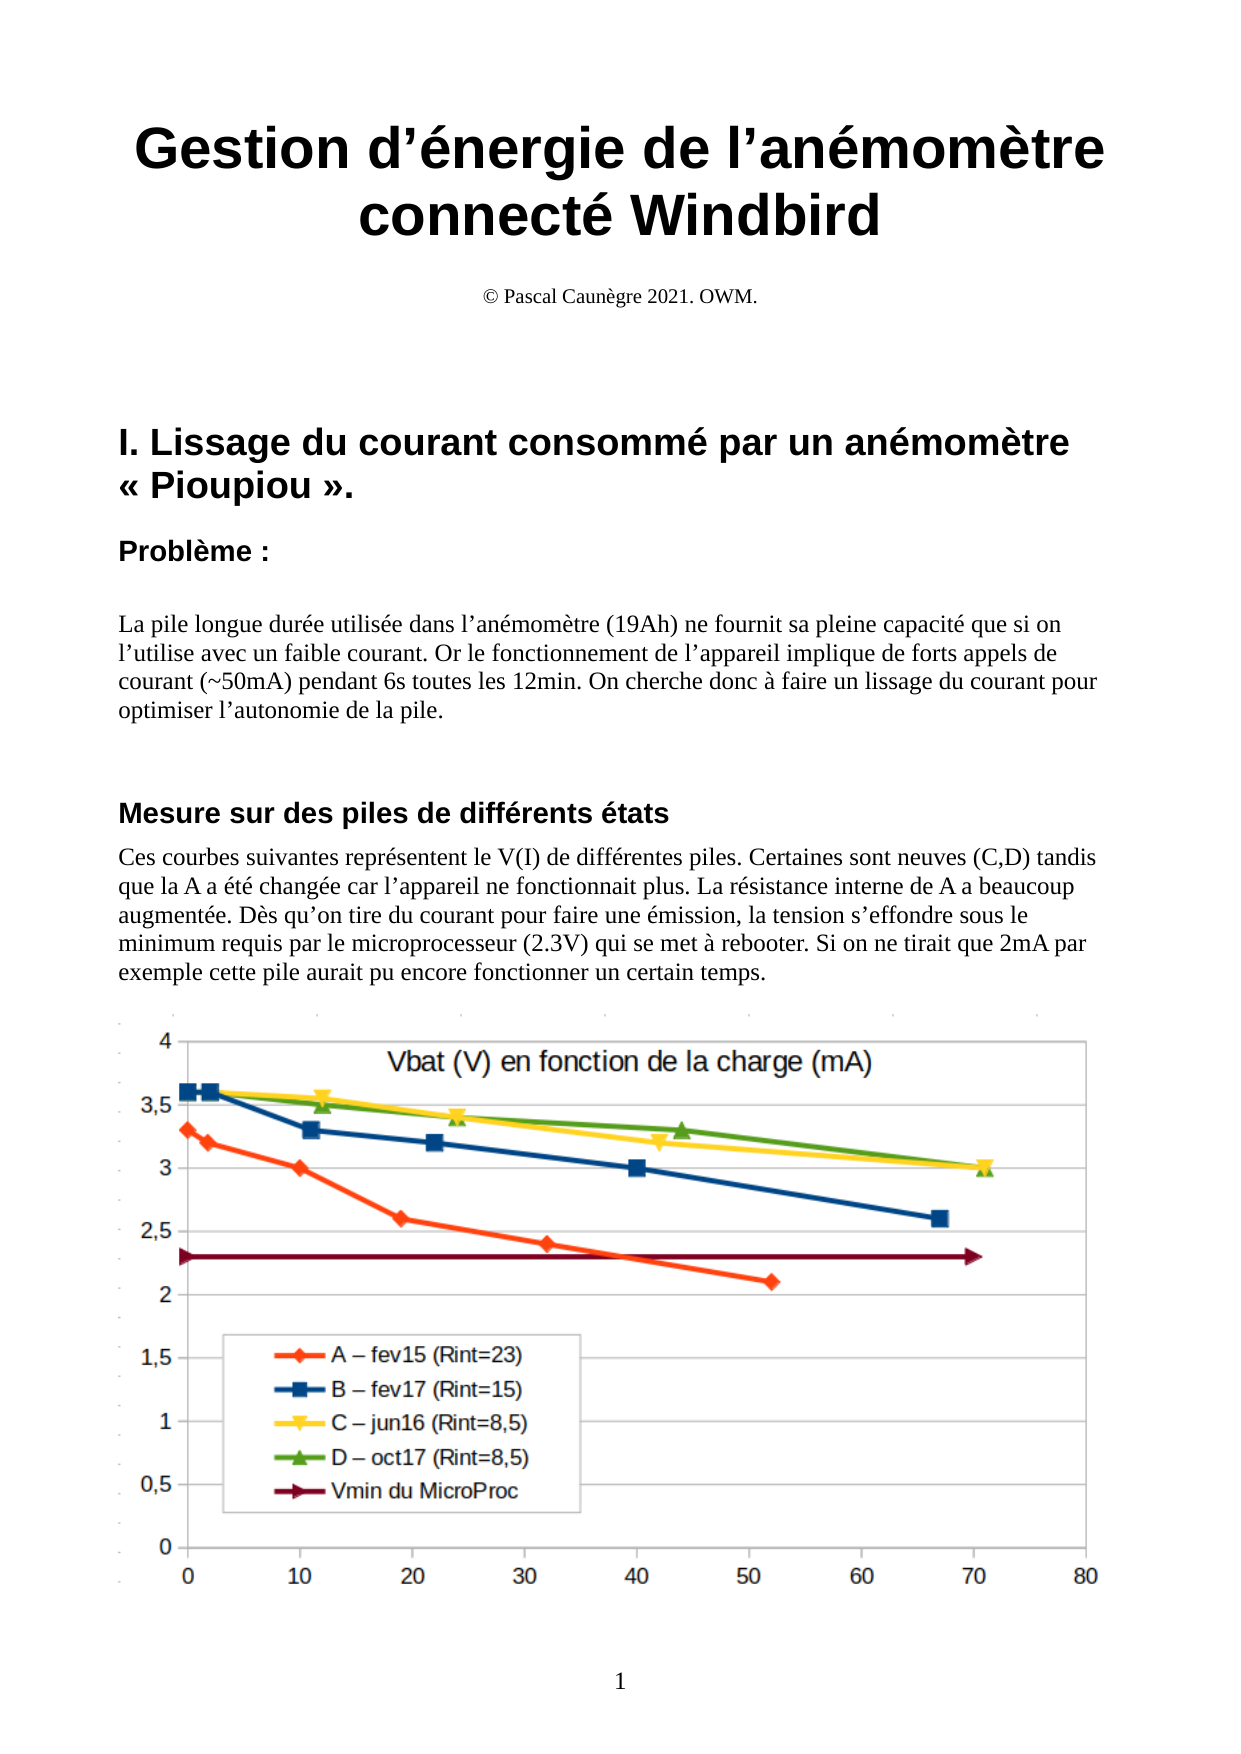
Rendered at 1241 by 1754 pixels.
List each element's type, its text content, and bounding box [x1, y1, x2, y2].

subtitle Mesure sur des piles de différents états [118, 796, 1122, 830]
picture [118, 1014, 1123, 1600]
text © Pascal Caunègre 2021. OWM. [118, 284, 1122, 308]
text Ces courbes suivantes représentent le V(I) de différentes piles. Certaines sont neuves (C,D) tandis que la A a été changée car l’appareil ne fonctionnait plus. La résistance interne de A a beaucoup augmentée. Dès qu’on tire du courant pour faire une émission, la tension s’effondre sous le minimum requis par le microprocesseur (2.3V) qui se met à rebooter. Si on ne tirait que 2mA par exemple cette pile aurait pu encore fonctionner un certain temps. [118, 842, 1122, 986]
subtitle Problème : [118, 534, 1122, 568]
subtitle I. Lissage du courant consommé par un anémomètre « Pioupiou ». [118, 419, 1122, 507]
text La pile longue durée utilisée dans l’anémomètre (19Ah) ne fournit sa pleine capacité que si on l’utilise avec un faible courant. Or le fonctionnement de l’appareil implique de forts appels de courant (~50mA) pendant 6s toutes les 12min. On cherche donc à faire un lissage du courant pour optimiser l’autonomie de la pile. [118, 609, 1122, 724]
title Gestion d’énergie de l’anémomètre connecté Windbird [118, 113, 1122, 248]
